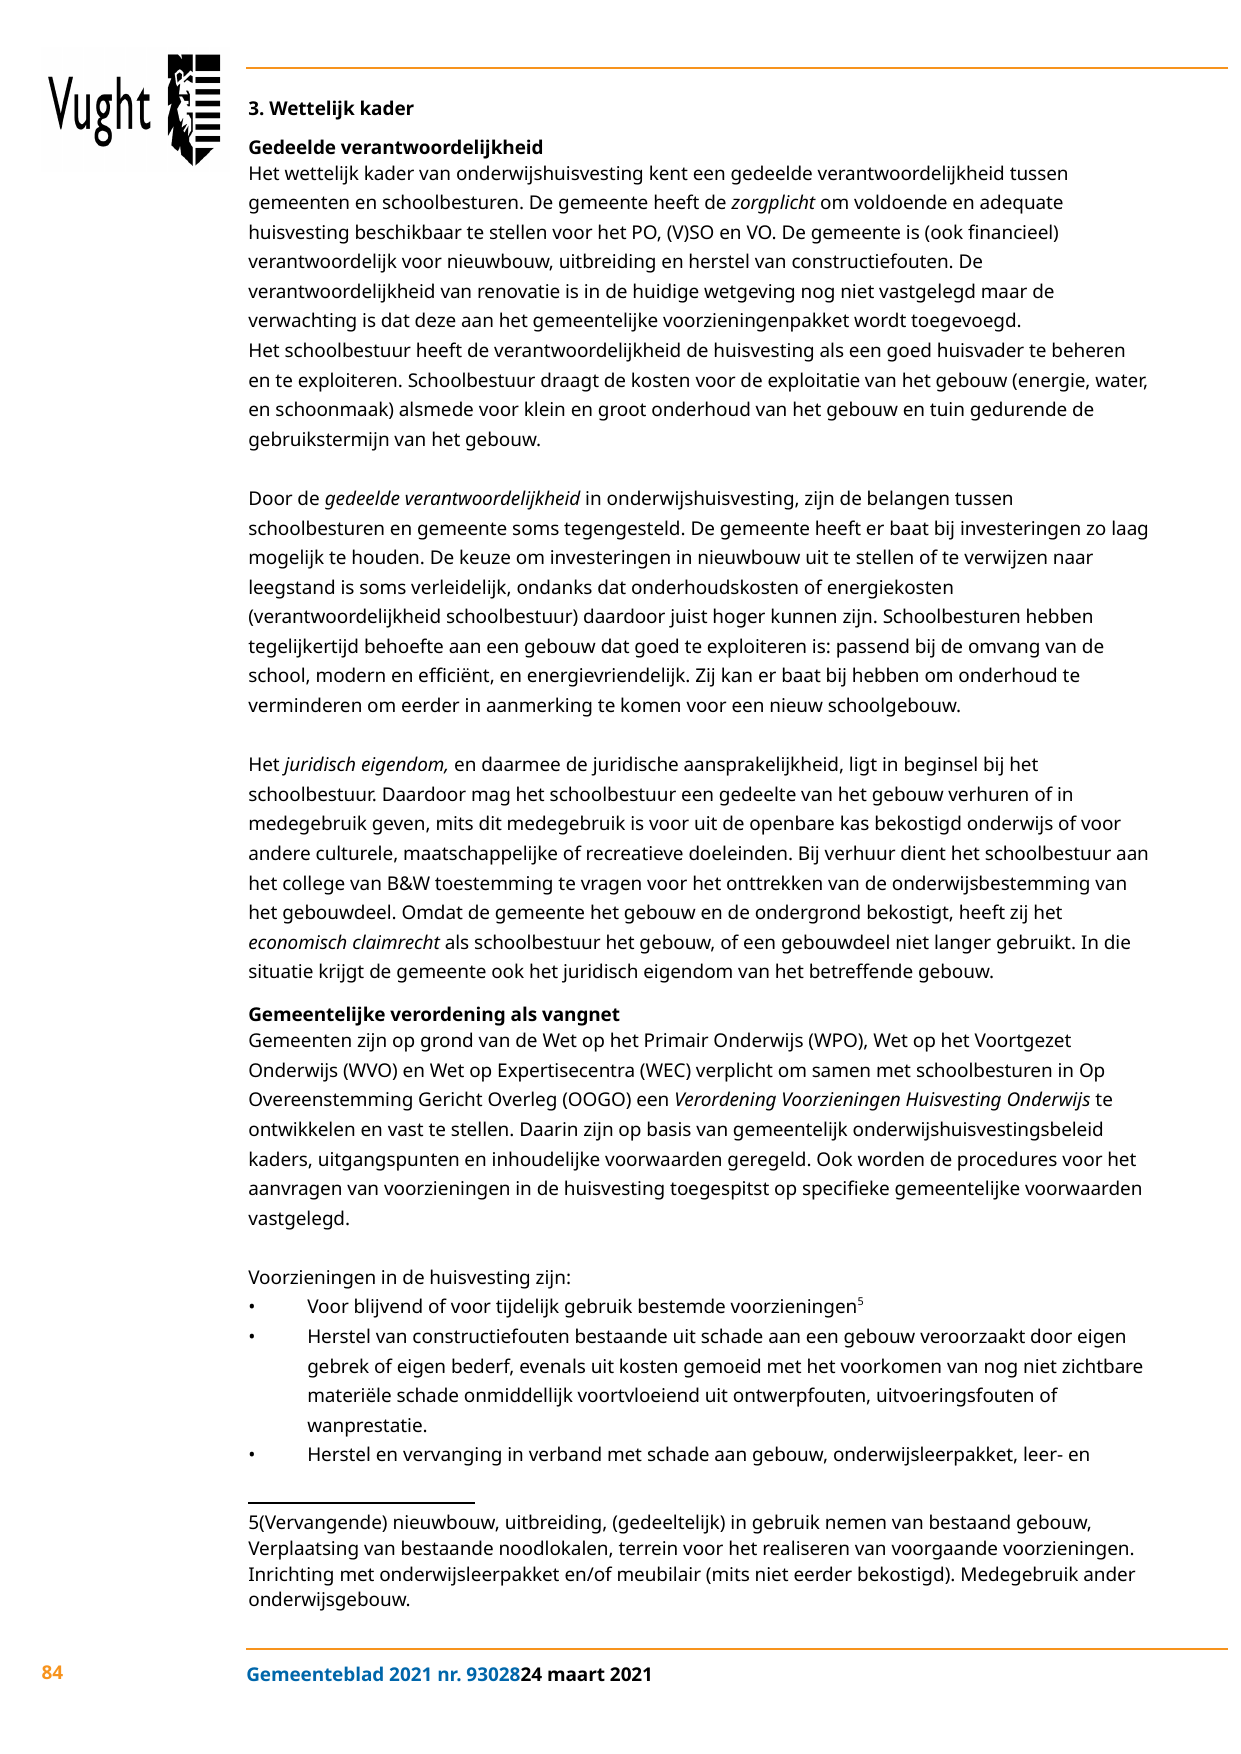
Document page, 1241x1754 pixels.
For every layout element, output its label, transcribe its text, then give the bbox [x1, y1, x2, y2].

list Voor blijvend of voor tijdelijk gebruik bestemde voorzieningen [248, 1294, 1152, 1319]
picture [41, 47, 231, 172]
text Het juridisch eigendom, en daarmee de juridische aansprakelijkheid, ligt in beginsel bij het schoolbestuur. Daardoor mag het schoolbestuur een gedeelte van het gebouw verhuren of in medegebruik geven, mits dit medegebruik is voor uit de openbare kas bekostigd onderwijs of voor andere culturele, maatschappelijke of recreatieve doeleinden. Bij verhuur dient het schoolbestuur aan het college van B&W toestemming te vragen voor het onttrekken van de onderwijsbestemming van het gebouwdeel. Omdat de gemeente het gebouw en de ondergrond bekostigt, heeft zij het economisch claimrecht als schoolbestuur het gebouw, of een gebouwdeel niet langer gebruikt. In die situatie krijgt de gemeente ook het juridisch eigendom van het betreffende gebouw. [248, 751, 1152, 984]
text 3. Wettelijk kader [248, 95, 1152, 121]
text Het schoolbestuur heeft de verantwoordelijkheid de huisvesting als een goed huisvader te beheren en te exploiteren. Schoolbestuur draagt de kosten voor de exploitatie van het gebouw (energie, water, en schoonmaak) alsmede voor klein en groot onderhoud van het gebouw en tuin gedurende de gebruikstermijn van het gebouw. [248, 337, 1152, 452]
list (Vervangende) nieuwbouw, uitbreiding, (gedeeltelijk) in gebruik nemen van bestaand gebouw, Verplaatsing van bestaande noodlokalen, terrein voor het realiseren van voorgaande voorzieningen. Inrichting met onderwijsleerpakket en/of meubilair (mits niet eerder bekostigd). Medegebruik ander onderwijsgebouw. [248, 1509, 1152, 1612]
text Voorzieningen in de huisvesting zijn: [248, 1264, 1152, 1290]
text Door de gedeelde verantwoordelijkheid in onderwijshuisvesting, zijn de belangen tussen schoolbesturen en gemeente soms tegengesteld. De gemeente heeft er baat bij investeringen zo laag mogelijk te houden. De keuze om investeringen in nieuwbouw uit te stellen of te verwijzen naar leegstand is soms verleidelijk, ondanks dat onderhoudskosten of energiekosten (verantwoordelijkheid schoolbestuur) daardoor juist hoger kunnen zijn. Schoolbesturen hebben tegelijkertijd behoefte aan een gebouw dat goed te exploiteren is: passend bij de omvang van de school, modern en efficiënt, en energievriendelijk. Zij kan er baat bij hebben om onderhoud te verminderen om eerder in aanmerking te komen voor een nieuw schoolgebouw. [248, 485, 1152, 718]
list Herstel en vervanging in verband met schade aan gebouw, onderwijsleerpakket, leer- en [248, 1442, 1152, 1467]
text Gemeentelijke verordening als vangnet [248, 1002, 1152, 1027]
text Het wettelijk kader van onderwijshuisvesting kent een gedeelde verantwoordelijkheid tussen gemeenten en schoolbesturen. De gemeente heeft de zorgplicht om voldoende en adequate huisvesting beschikbaar te stellen voor het PO, (V)SO en VO. De gemeente is (ook financieel) verantwoordelijk voor nieuwbouw, uitbreiding en herstel van constructiefouten. De verantwoordelijkheid van renovatie is in de huidige wetgeving nog niet vastgelegd maar de verwachting is dat deze aan het gemeentelijke voorzieningenpakket wordt toegevoegd. [248, 160, 1152, 333]
text Gemeenten zijn op grond van de Wet op het Primair Onderwijs (WPO), Wet op het Voortgezet Onderwijs (WVO) en Wet op Expertisecentra (WEC) verplicht om samen met schoolbesturen in Op Overeenstemming Gericht Overleg (OOGO) een Verordening Voorzieningen Huisvesting Onderwijs te ontwikkelen en vast te stellen. Daarin zijn op basis van gemeentelijk onderwijshuisvestingsbeleid kaders, uitgangspunten en inhoudelijke voorwaarden geregeld. Ook worden de procedures voor het aanvragen van voorzieningen in de huisvesting toegespitst op specifieke gemeentelijke voorwaarden vastgelegd. [248, 1027, 1152, 1231]
text Gedeelde verantwoordelijkheid [248, 134, 1152, 160]
list Herstel van constructiefouten bestaande uit schade aan een gebouw veroorzaakt door eigen gebrek of eigen bederf, evenals uit kosten gemoeid met het voorkomen van nog niet zichtbare materiële schade onmiddellijk voortvloeiend uit ontwerpfouten, uitvoeringsfouten of wanprestatie. [248, 1323, 1152, 1438]
